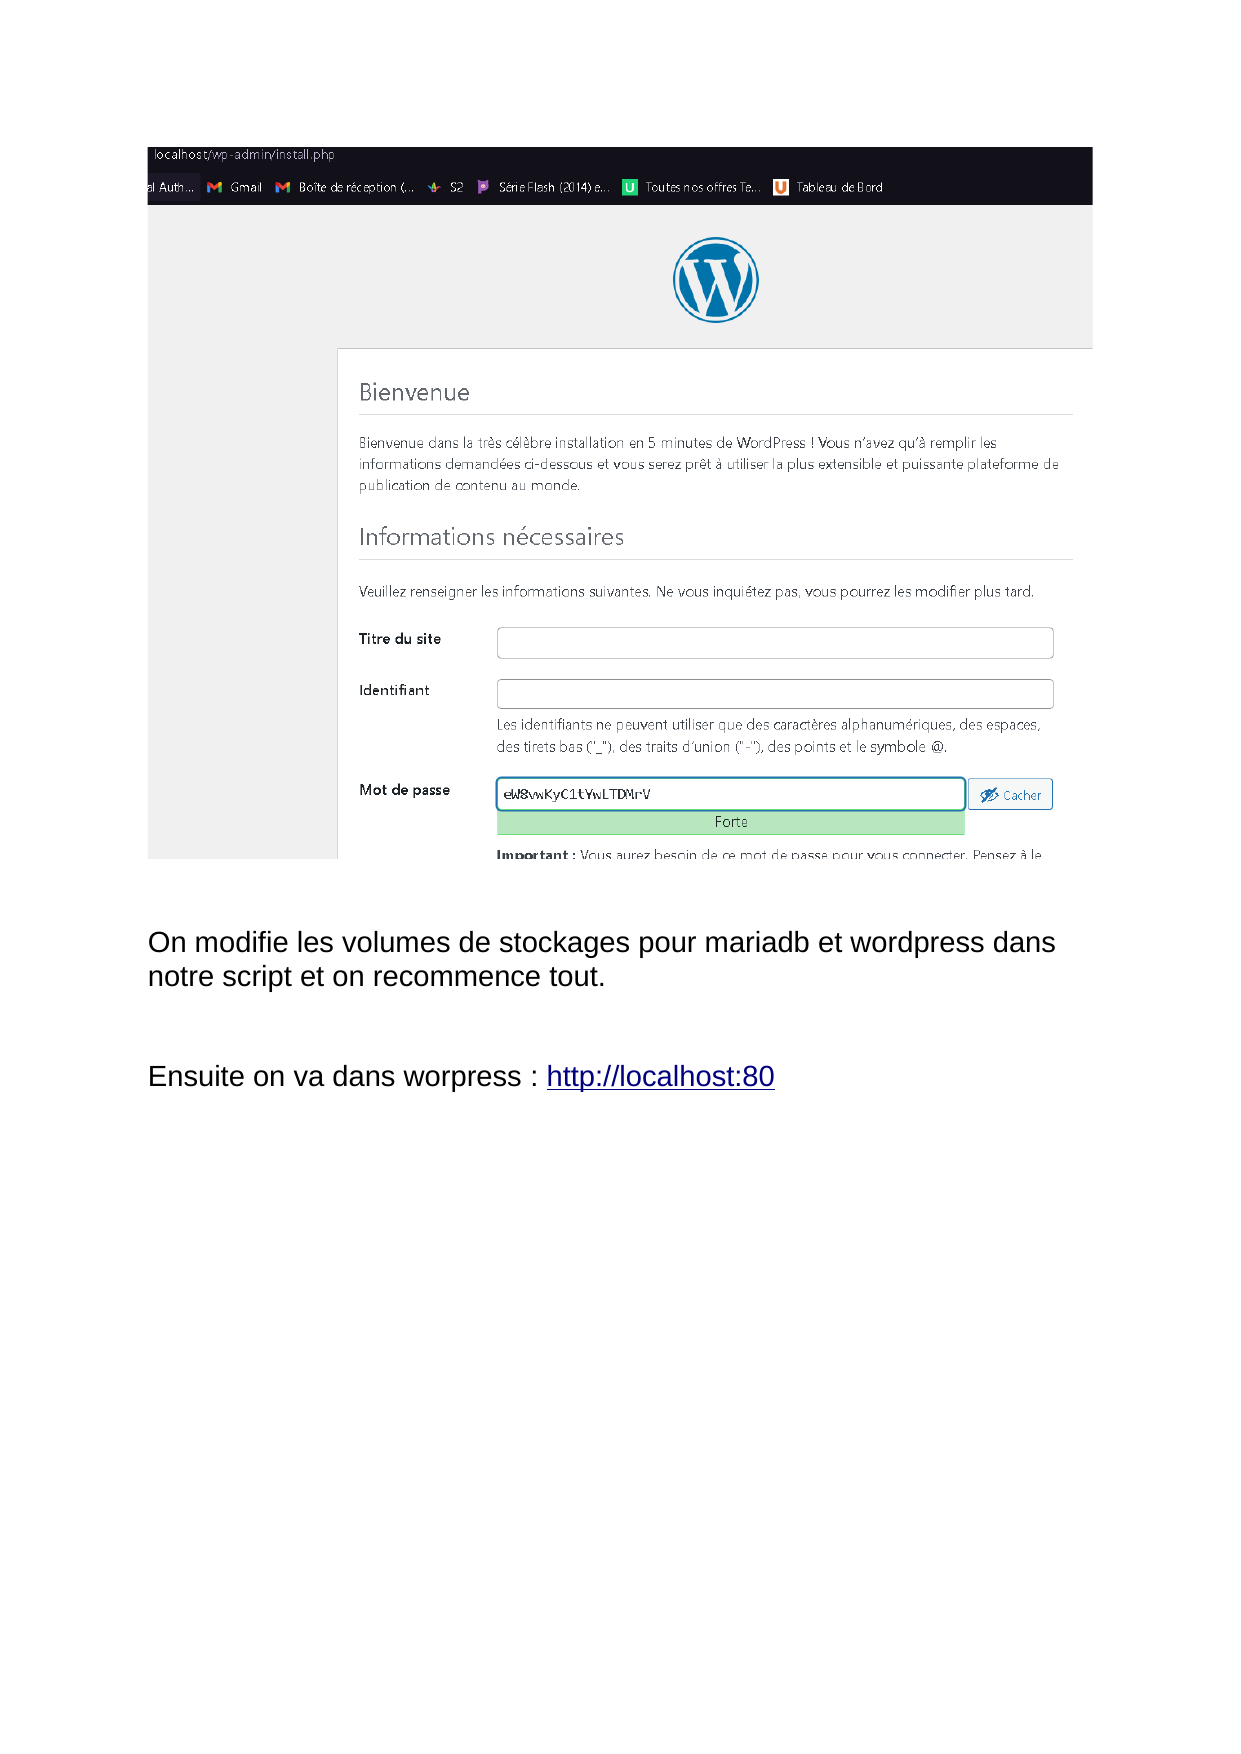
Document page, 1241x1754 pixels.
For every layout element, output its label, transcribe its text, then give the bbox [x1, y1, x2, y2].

text Ensuite on va dans worpress : http://localhost:80 [148, 1059, 1093, 1093]
text On modifie les volumes de stockages pour mariadb et wordpress dans notre script et on recommence tout. [148, 925, 1093, 992]
